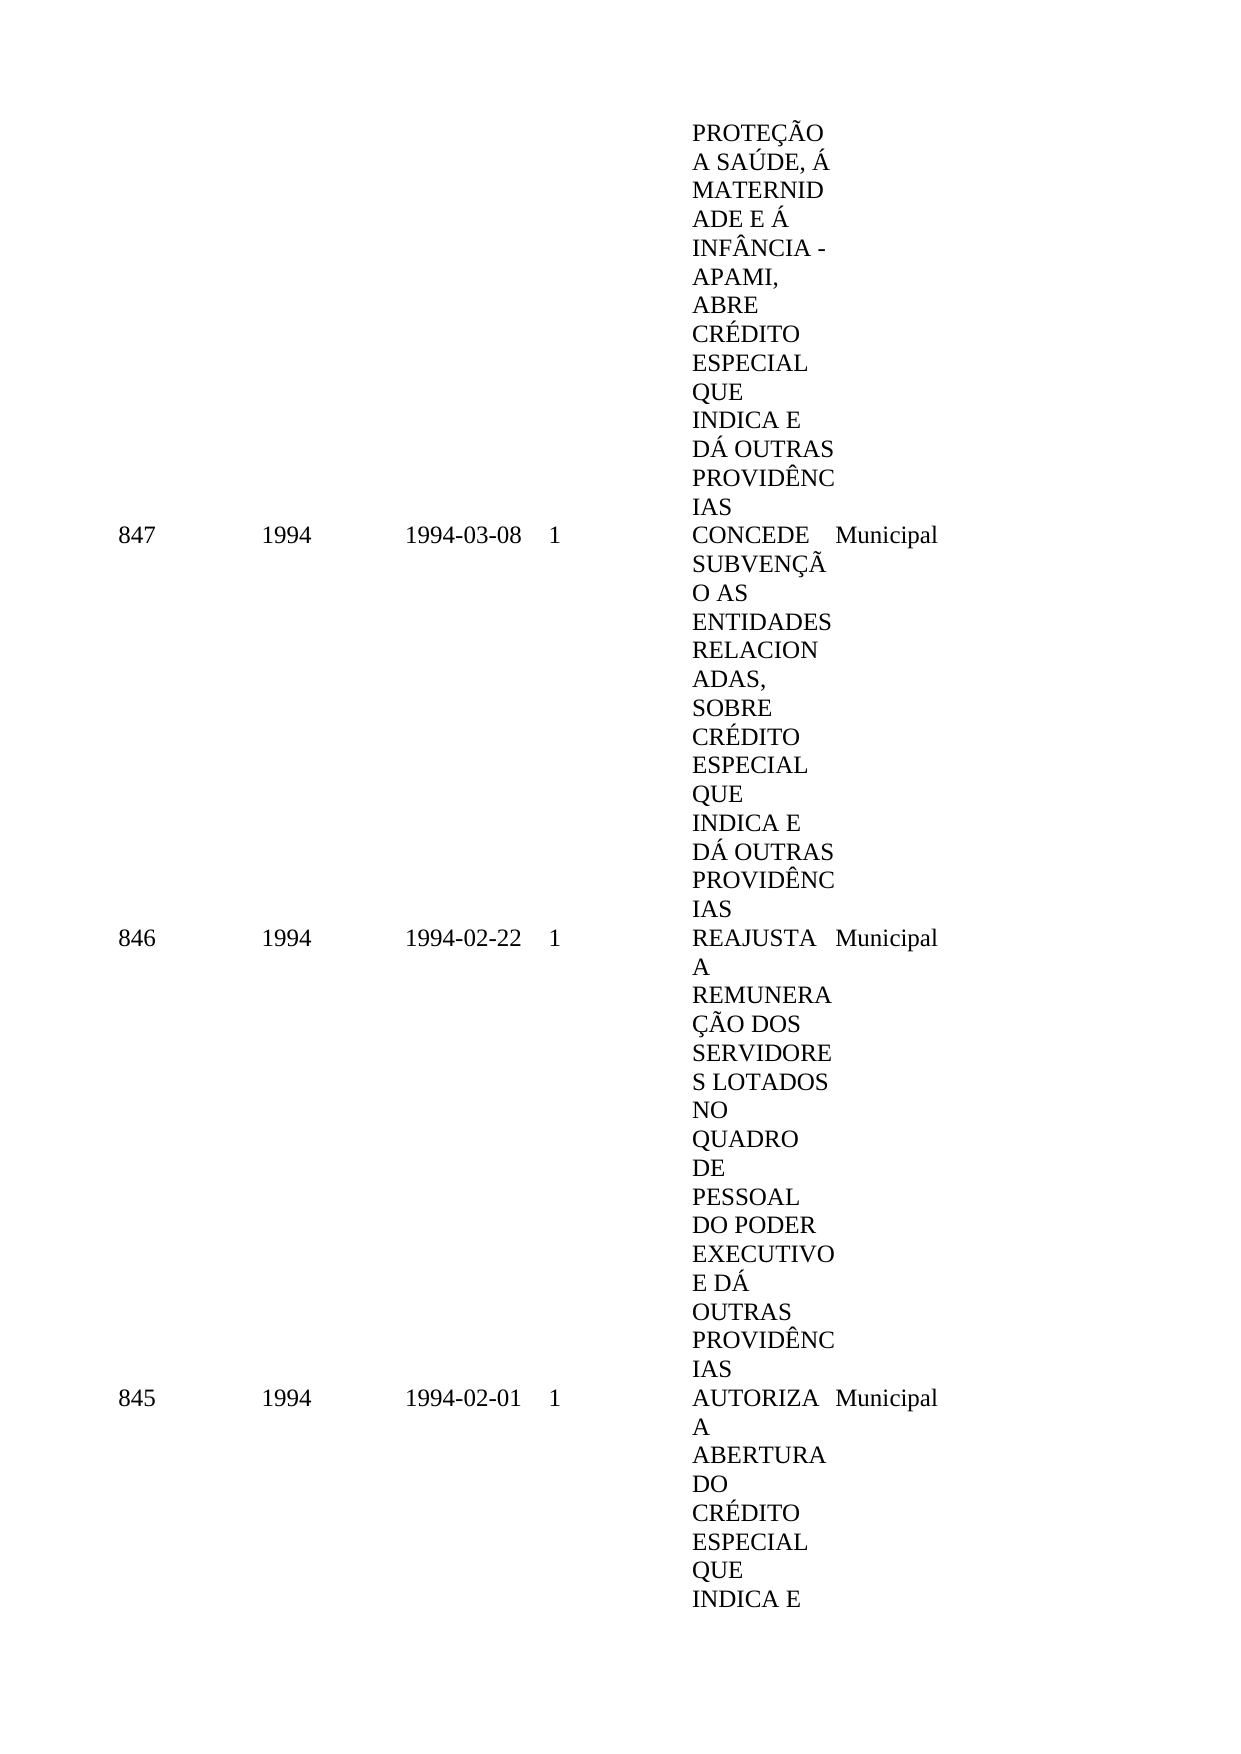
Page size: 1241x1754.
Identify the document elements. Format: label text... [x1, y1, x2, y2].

table_cell 845 [118, 1383, 261, 1613]
table_cell [979, 118, 1122, 521]
table_cell 1994 [261, 1383, 405, 1613]
table_cell [979, 521, 1122, 923]
table_cell [118, 118, 261, 521]
table_cell [835, 118, 979, 521]
table_cell AUTORIZA A ABERTURA DO CRÉDITO ESPECIAL QUE INDICA E [692, 1383, 835, 1613]
table_cell Municipal [835, 1383, 979, 1613]
table_cell 846 [118, 923, 261, 1383]
table_cell [979, 1383, 1122, 1613]
table_cell 1994-03-08 [405, 521, 548, 923]
table_cell 1994-02-01 [405, 1383, 548, 1613]
table_cell 1994-02-22 [405, 923, 548, 1383]
table_cell 1994 [261, 521, 405, 923]
table_cell PROTEÇÃO A SAÚDE, Á MATERNIDADE E Á INFÂNCIA - APAMI, ABRE CRÉDITO ESPECIAL QUE INDICA E DÁ OUTRAS PROVIDÊNCIAS [692, 118, 835, 521]
table_cell Municipal [835, 521, 979, 923]
table_cell [979, 923, 1122, 1383]
table_cell 1 [548, 923, 692, 1383]
table_cell [261, 118, 405, 521]
table_cell CONCEDE SUBVENÇÃO AS ENTIDADES RELACIONADAS, SOBRE CRÉDITO ESPECIAL QUE INDICA E DÁ OUTRAS PROVIDÊNCIAS [692, 521, 835, 923]
table_cell REAJUSTA A REMUNERAÇÃO DOS SERVIDORES LOTADOS NO QUADRO DE PESSOAL DO PODER EXECUTIVO E DÁ OUTRAS PROVIDÊNCIAS [692, 923, 835, 1383]
table_cell 847 [118, 521, 261, 923]
table_cell [548, 118, 692, 521]
table_cell [405, 118, 548, 521]
table_cell 1 [548, 521, 692, 923]
table_cell 1 [548, 1383, 692, 1613]
table_cell 1994 [261, 923, 405, 1383]
table_cell Municipal [835, 923, 979, 1383]
